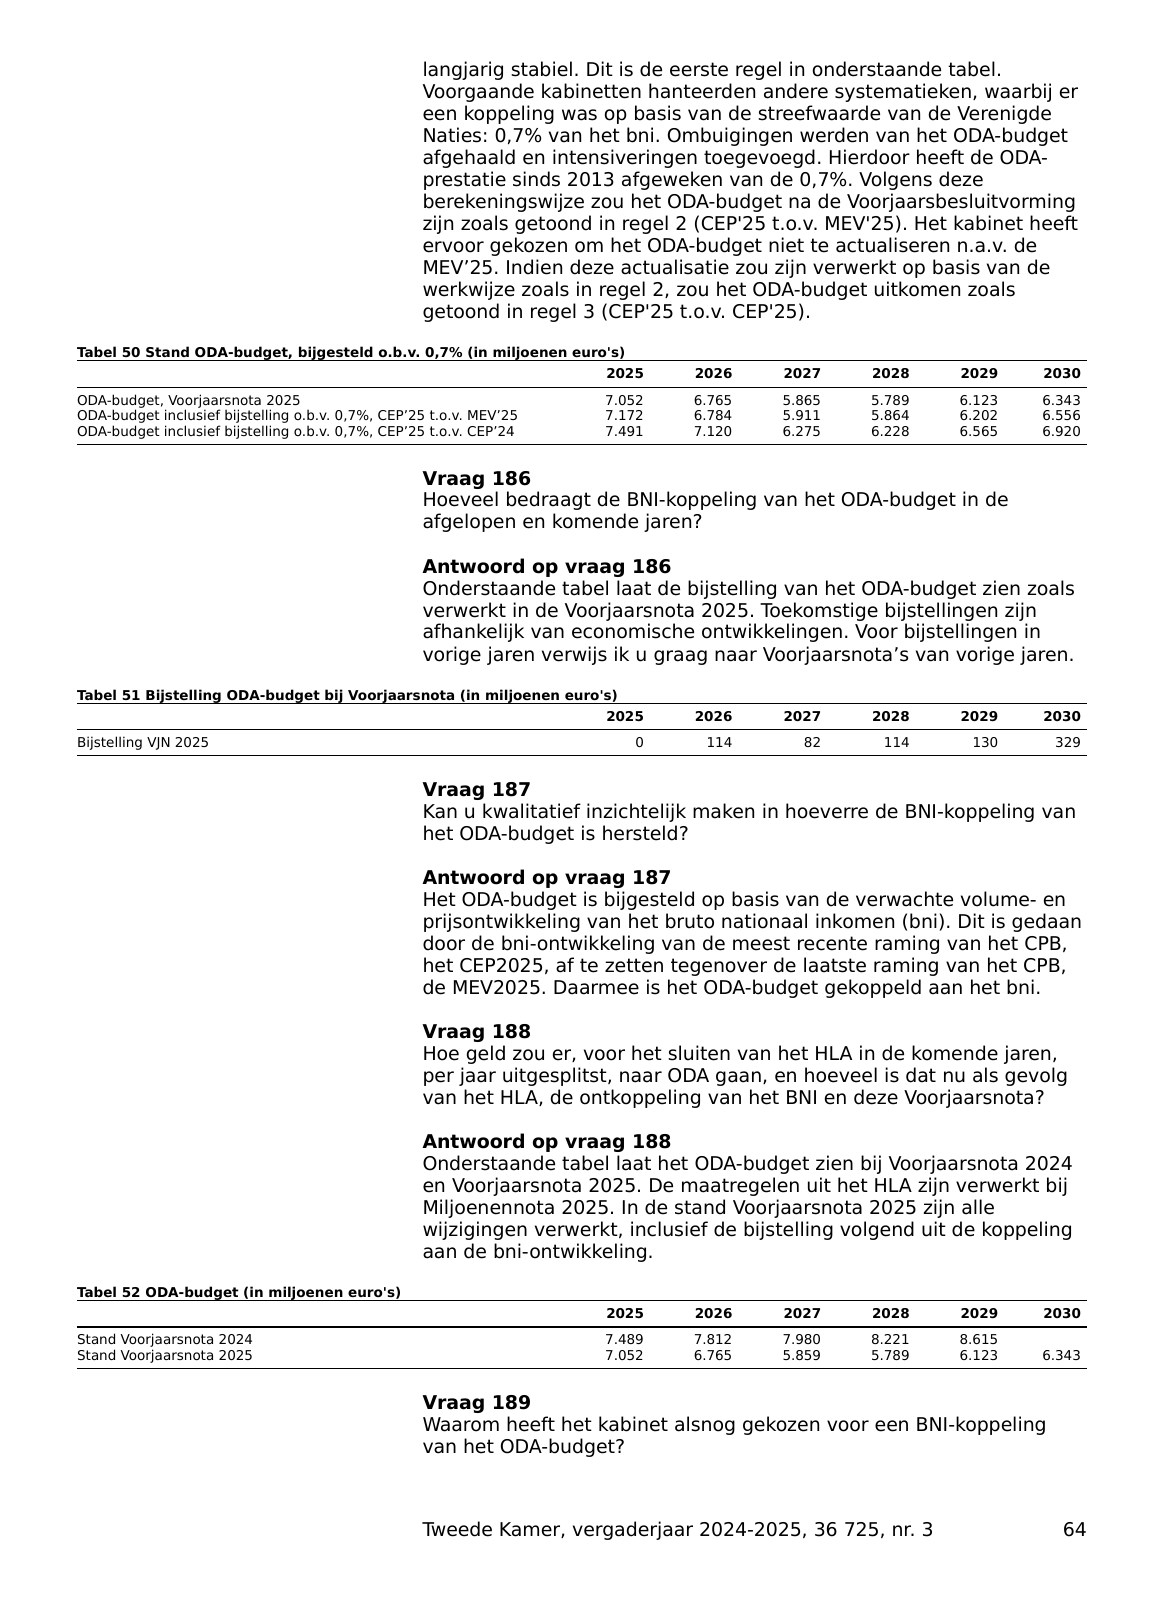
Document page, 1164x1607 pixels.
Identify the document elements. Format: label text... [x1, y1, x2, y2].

table_cell Stand Voorjaarsnota 2025 [77, 1348, 561, 1368]
table_header Tabel 50 Stand ODA-budget, bijgesteld o.b.v. 0,7% (in miljoenen euro's) [77, 345, 1087, 360]
table_cell 2026 [650, 704, 738, 729]
table_cell 7.491 [561, 424, 649, 444]
table_cell 5.789 [827, 388, 915, 408]
table_cell 5.789 [827, 1348, 915, 1368]
table_cell 6.123 [915, 1348, 1004, 1368]
table_cell 7.052 [561, 1348, 649, 1368]
table_cell 6.343 [1004, 1348, 1087, 1368]
table_cell 2030 [1004, 704, 1087, 729]
text Vraag 188 [422, 1021, 1087, 1043]
table_cell 8.615 [915, 1328, 1004, 1348]
table_cell 6.123 [915, 388, 1004, 408]
table_cell 2027 [738, 1301, 827, 1326]
table_cell 2028 [827, 704, 915, 729]
text Waarom heeft het kabinet alsnog gekozen voor een BNI-koppeling van het ODA-budget? [422, 1413, 1087, 1457]
text Kan u kwalitatief inzichtelijk maken in hoeverre de BNI-koppeling van het ODA-budget is hersteld? [422, 801, 1087, 844]
table_cell 6.228 [827, 424, 915, 444]
table_cell [77, 1301, 561, 1326]
table_cell 2029 [915, 1301, 1004, 1326]
text Vraag 186 [422, 467, 1087, 489]
text Antwoord op vraag 187 [422, 867, 1087, 889]
table_cell 114 [650, 730, 738, 755]
text Hoeveel bedraagt de BNI-koppeling van het ODA-budget in de afgelopen en komende jaren? [422, 489, 1087, 533]
table_cell 8.221 [827, 1328, 915, 1348]
table_cell 2029 [915, 361, 1004, 387]
table_cell ODA-budget, Voorjaarsnota 2025 [77, 388, 561, 408]
table_cell 6.765 [650, 1348, 738, 1368]
table_cell 6.765 [650, 388, 738, 408]
text Vraag 189 [422, 1392, 1087, 1413]
table_cell 2025 [561, 361, 649, 387]
table_cell ODA-budget inclusief bijstelling o.b.v. 0,7%, CEP’25 t.o.v. CEP’24 [77, 424, 561, 444]
table_cell 2030 [1004, 361, 1087, 387]
table_cell 2026 [650, 361, 738, 387]
table_cell ODA-budget inclusief bijstelling o.b.v. 0,7%, CEP’25 t.o.v. MEV’25 [77, 408, 561, 424]
table_cell 329 [1004, 730, 1087, 755]
table_cell 2027 [738, 361, 827, 387]
text langjarig stabiel. Dit is de eerste regel in onderstaande tabel. Voorgaande kabinetten hanteerden andere systematieken, waarbij er een koppeling was op basis van de streefwaarde van de Verenigde Naties: 0,7% van het bni. Ombuigingen werden van het ODA-budget afgehaald en intensiveringen toegevoegd. Hierdoor heeft de ODA-prestatie sinds 2013 afgeweken van de 0,7%. Volgens deze berekeningswijze zou het ODA-budget na de Voorjaarsbesluitvorming zijn zoals getoond in regel 2 (CEP'25 t.o.v. MEV'25). Het kabinet heeft ervoor gekozen om het ODA-budget niet te actualiseren n.a.v. de MEV’25. Indien deze actualisatie zou zijn verwerkt op basis van de werkwijze zoals in regel 2, zou het ODA-budget uitkomen zoals getoond in regel 3 (CEP'25 t.o.v. CEP'25). [422, 59, 1087, 323]
text Antwoord op vraag 186 [422, 556, 1087, 577]
table_cell Bijstelling VJN 2025 [77, 730, 561, 755]
table_header Tabel 51 Bijstelling ODA-budget bij Voorjaarsnota (in miljoenen euro's) [77, 687, 1087, 703]
text Antwoord op vraag 188 [422, 1131, 1087, 1153]
table_cell 82 [738, 730, 827, 755]
text Hoe geld zou er, voor het sluiten van het HLA in de komende jaren, per jaar uitgesplitst, naar ODA gaan, en hoeveel is dat nu als gevolg van het HLA, de ontkoppeling van het BNI en deze Voorjaarsnota? [422, 1043, 1087, 1109]
table_cell 6.556 [1004, 408, 1087, 424]
table_cell [77, 361, 561, 387]
table_cell 7.120 [650, 424, 738, 444]
text Onderstaande tabel laat het ODA-budget zien bij Voorjaarsnota 2024 en Voorjaarsnota 2025. De maatregelen uit het HLA zijn verwerkt bij Miljoenennota 2025. In de stand Voorjaarsnota 2025 zijn alle wijzigingen verwerkt, inclusief de bijstelling volgend uit de koppeling aan de bni-ontwikkeling. [422, 1153, 1087, 1263]
table_cell 0 [561, 730, 649, 755]
table_header Tabel 52 ODA-budget (in miljoenen euro's) [77, 1285, 1087, 1300]
table_cell 6.202 [915, 408, 1004, 424]
table_cell [1004, 1328, 1087, 1348]
table_cell 2027 [738, 704, 827, 729]
table_cell 7.812 [650, 1328, 738, 1348]
table_cell 5.911 [738, 408, 827, 424]
table_cell [77, 704, 561, 729]
table_cell 2029 [915, 704, 1004, 729]
text Het ODA-budget is bijgesteld op basis van de verwachte volume- en prijsontwikkeling van het bruto nationaal inkomen (bni). Dit is gedaan door de bni-ontwikkeling van de meest recente raming van het CPB, het CEP2025, af te zetten tegenover de laatste raming van het CPB, de MEV2025. Daarmee is het ODA-budget gekoppeld aan het bni. [422, 889, 1087, 998]
table_cell 2028 [827, 361, 915, 387]
table_cell 6.275 [738, 424, 827, 444]
table_cell 6.784 [650, 408, 738, 424]
table_cell 6.565 [915, 424, 1004, 444]
table_cell 2030 [1004, 1301, 1087, 1326]
text Vraag 187 [422, 778, 1087, 801]
table_cell 2028 [827, 1301, 915, 1326]
table_cell Stand Voorjaarsnota 2024 [77, 1328, 561, 1348]
table_cell 2025 [561, 1301, 649, 1326]
table_cell 7.172 [561, 408, 649, 424]
table_cell 6.343 [1004, 388, 1087, 408]
table_cell 6.920 [1004, 424, 1087, 444]
table_cell 5.859 [738, 1348, 827, 1368]
table_cell 130 [915, 730, 1004, 755]
table_cell 7.052 [561, 388, 649, 408]
table_cell 2026 [650, 1301, 738, 1326]
table_cell 5.864 [827, 408, 915, 424]
table_cell 114 [827, 730, 915, 755]
table_cell 5.865 [738, 388, 827, 408]
text Onderstaande tabel laat de bijstelling van het ODA-budget zien zoals verwerkt in de Voorjaarsnota 2025. Toekomstige bijstellingen zijn afhankelijk van economische ontwikkelingen. Voor bijstellingen in vorige jaren verwijs ik u graag naar Voorjaarsnota’s van vorige jaren. [422, 577, 1087, 665]
table_cell 7.489 [561, 1328, 649, 1348]
table_cell 2025 [561, 704, 649, 729]
table_cell 7.980 [738, 1328, 827, 1348]
